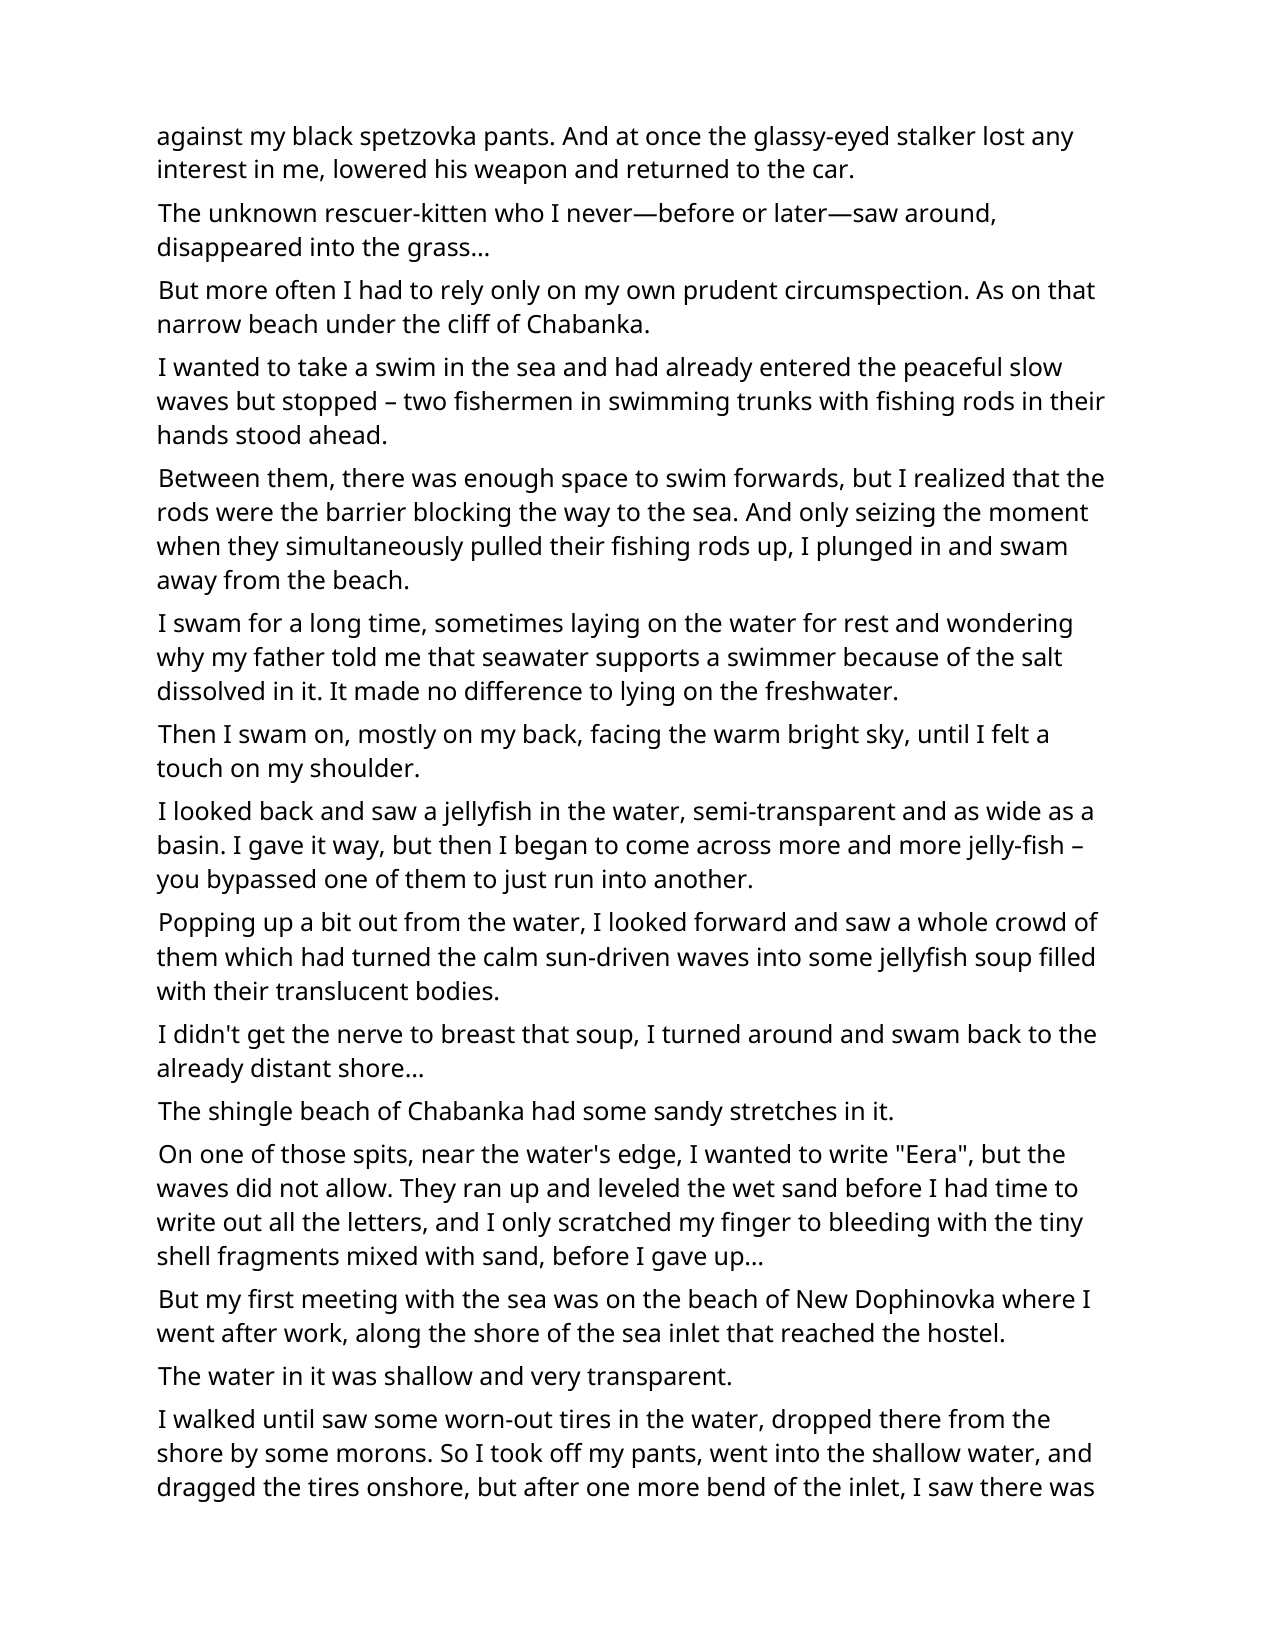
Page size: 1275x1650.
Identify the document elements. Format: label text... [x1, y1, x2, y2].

text against my black spetzovka pants. And at once the glassy-eyed stalker lost any interest in me, lowered his weapon and returned to the car. [156, 118, 1118, 186]
text I wanted to take a swim in the sea and had already entered the peaceful slow waves but stopped – two fishermen in swimming trunks with fishing rods in their hands stood ahead. [156, 349, 1118, 452]
text Between them, there was enough space to swim forwards, but I realized that the rods were the barrier blocking the way to the sea. And only seizing the moment when they simultaneously pulled their fishing rods up, I plunged in and swam away from the beach. [156, 461, 1118, 597]
text I looked back and saw a jellyfish in the water, semi-transparent and as wide as a basin. I gave it way, but then I began to come across more and more jelly-fish – you bypassed one of them to just run into another. [156, 794, 1118, 896]
text The water in it was shallow and very transparent. [156, 1359, 1118, 1393]
text I walked until saw some worn-out tires in the water, dropped there from the shore by some morons. So I took off my pants, went into the shallow water, and dragged the tires onshore, but after one more bend of the inlet, I saw there was [156, 1402, 1118, 1504]
text The unknown rescuer-kitten who I never—before or later—saw around, disappeared into the grass… [156, 195, 1118, 263]
text Then I swam on, mostly on my back, facing the warm bright sky, until I felt a touch on my shoulder. [156, 717, 1118, 785]
text Popping up a bit out from the water, I looked forward and saw a whole crowd of them which had turned the calm sun-driven waves into some jellyfish soup filled with their translucent bodies. [156, 905, 1118, 1007]
text I swam for a long time, sometimes laying on the water for rest and wondering why my father told me that seawater supports a swimmer because of the salt dissolved in it. It made no difference to lying on the freshwater. [156, 606, 1118, 708]
text On one of those spits, near the water's edge, I wanted to write "Eera", but the waves did not allow. They ran up and leveled the wet sand before I had time to write out all the letters, and I only scratched my finger to bleeding with the tiny shell fragments mixed with sand, before I gave up… [156, 1136, 1118, 1273]
text I didn't get the nerve to breast that soup, I turned around and swam back to the already distant shore… [156, 1016, 1118, 1084]
text The shingle beach of Chabanka had some sandy stretches in it. [156, 1093, 1118, 1127]
text But my first meeting with the sea was on the beach of New Dophinovka where I went after work, along the shore of the sea inlet that reached the hostel. [156, 1282, 1118, 1350]
text But more often I had to rely only on my own prudent circumspection. As on that narrow beach under the cliff of Chabanka. [156, 272, 1118, 340]
